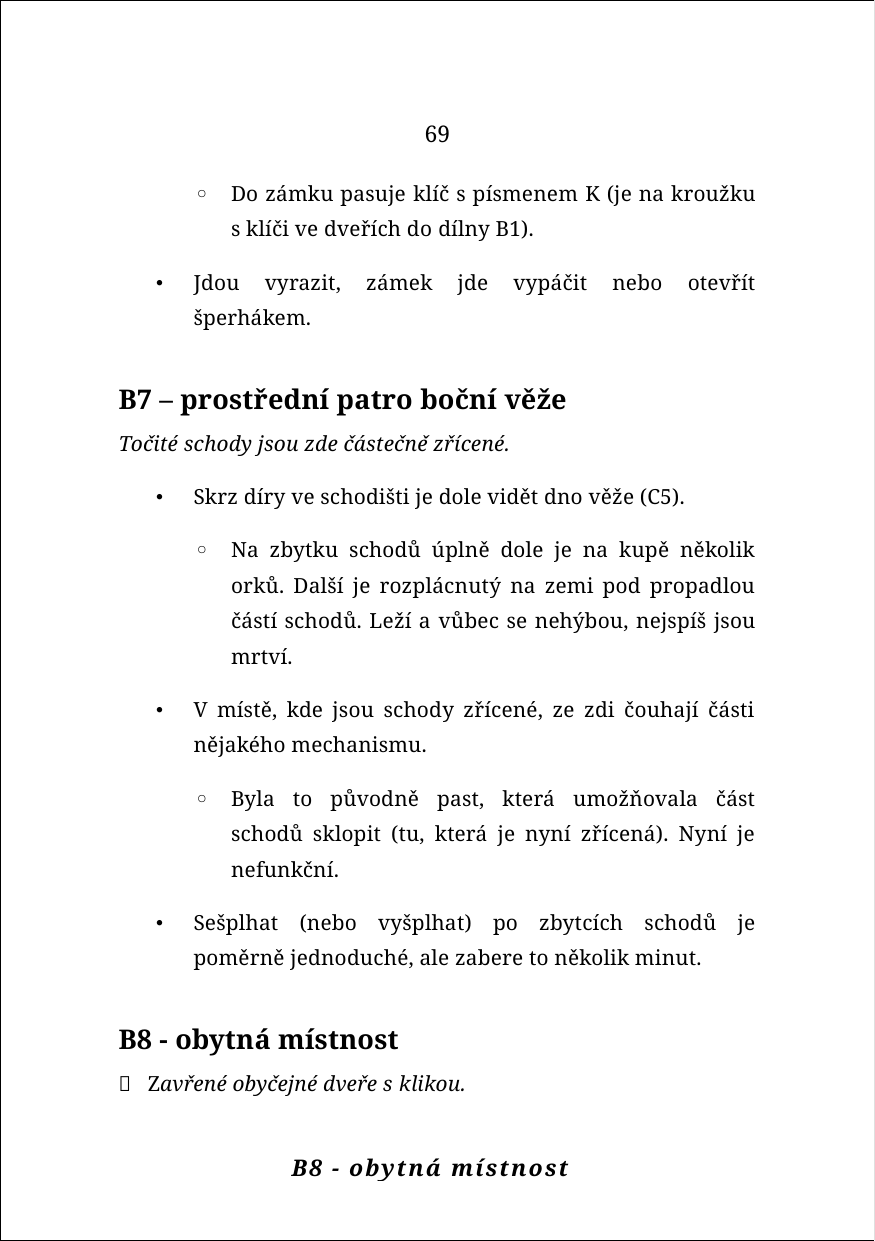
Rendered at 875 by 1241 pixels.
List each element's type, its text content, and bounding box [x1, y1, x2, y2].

subtitle B8 - obytná místnost [118, 1020, 756, 1057]
list Do zámku pasuje klíč s⁠ písmenem K⁠ (je na kroužku s⁠ klíči ve dveřích do dílny B1). [193, 179, 756, 243]
text 🚪 Zavřené obyčejné dveře s⁠ klikou. [118, 1069, 756, 1097]
list Na zbytku schodů úplně dole je na kupě několik orků. Další je rozplácnutý na zemi pod propadlou částí schodů. Leží a⁠ vůbec se nehýbou, nejspíš jsou mrtví. [193, 535, 756, 670]
list Jdou vyrazit, zámek jde vypáčit nebo otevřít šperhákem. [156, 268, 756, 332]
list Byla to původně past, která umožňovala část schodů sklopit (tu, která je nyní zřícená). Nyní je nefunkční. [193, 784, 756, 883]
list Sešplhat (nebo vyšplhat) po zbytcích schodů je poměrně jednoduché, ale zabere to několik minut. [156, 908, 756, 972]
text Točité schody jsou zde částečně zřícené. [118, 429, 756, 457]
list Skrz díry ve schodišti je dole vidět dno věže (C5). [156, 482, 756, 510]
list V⁠ místě, kde jsou schody zřícené, ze zdi čouhají části nějakého mechanismu. [156, 695, 756, 759]
subtitle B7 – prostřední patro boční věže [118, 380, 756, 417]
